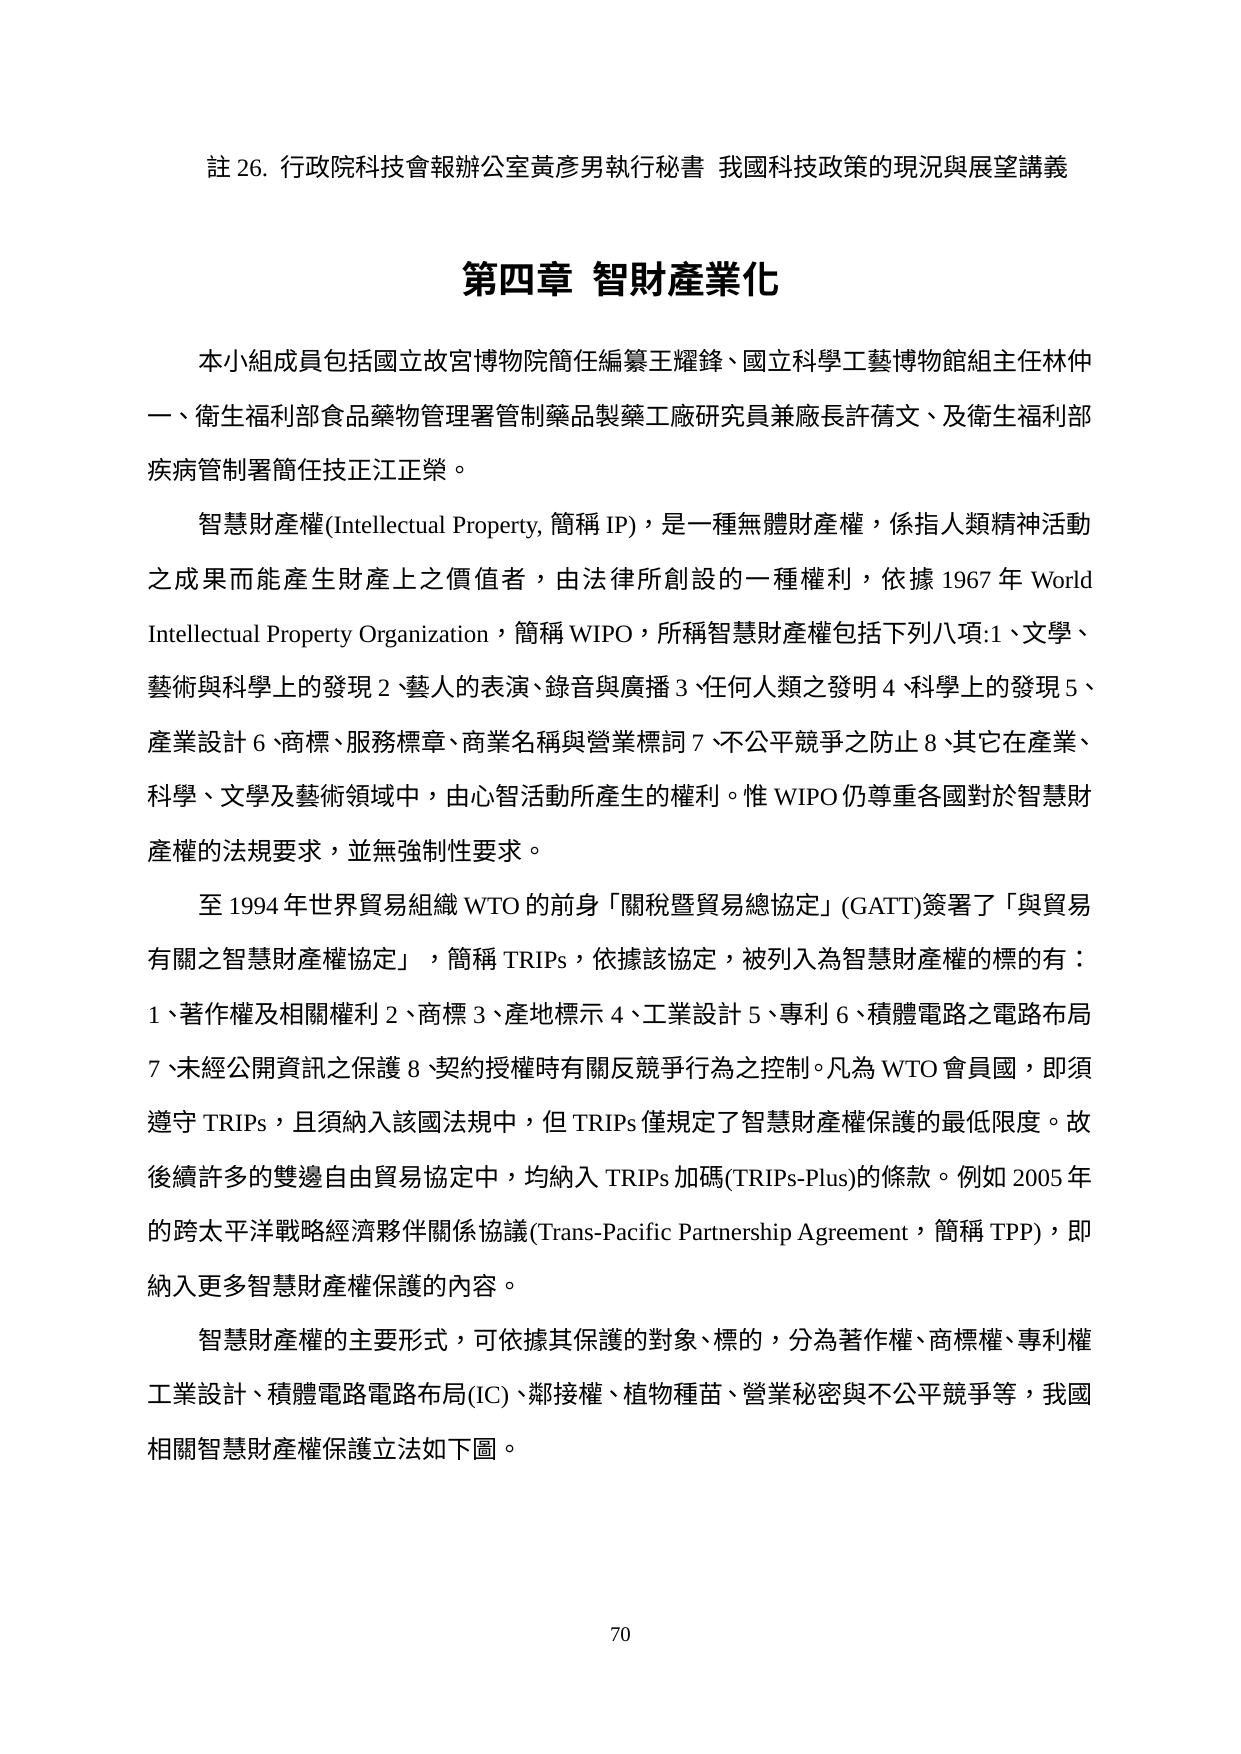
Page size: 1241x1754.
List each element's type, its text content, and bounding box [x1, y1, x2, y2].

text 本小組成員包括國立故宮博物院簡任編纂王耀鋒、國立科學工藝博物館組主任林仲一、衛生福利部食品藥物管理署管制藥品製藥工廠研究員兼廠長許蒨文、及衛生福利部疾病管制署簡任技正江正榮。 [148, 342, 1092, 487]
text 智慧財產權的主要形式，可依據其保護的對象、標的，分為著作權、商標權、專利權、工業設計、積體電路電路布局(IC)、鄰接權、植物種苗、營業秘密與不公平競爭等，我國相關智慧財產權保護立法如下圖。 [148, 1320, 1092, 1465]
text 智慧財產權(Intellectual Property, 簡稱IP)，是一種無體財產權，係指人類精神活動之成果而能產生財產上之價值者，由法律所創設的一種權利，依據1967年World Intellectual Property Organization，簡稱WIPO，所稱智慧財產權包括下列八項:1、文學、藝術與科學上的發現2、藝人的表演、錄音與廣播3、任何人類之發明4、科學上的發現5、產業設計6、商標、服務標章、商業名稱與營業標詞7、不公平競爭之防止8、其它在產業、科學、文學及藝術領域中，由心智活動所產生的權利。惟WIPO仍尊重各國對於智慧財產權的法規要求，並無強制性要求。 [148, 505, 1092, 867]
subtitle 第四章 智財產業化 [148, 239, 1092, 314]
text 至1994年世界貿易組織WTO的前身「關稅暨貿易總協定」(GATT)簽署了「與貿易有關之智慧財產權協定」，簡稱TRIPs，依據該協定，被列入為智慧財產權的標的有：1、著作權及相關權利 2、商標 3、產地標示 4、工業設計 5、專利 6、積體電路之電路布局 7、未經公開資訊之保護 8、契約授權時有關反競爭行為之控制。凡為WTO會員國，即須遵守TRIPs，且須納入該國法規中，但TRIPs僅規定了智慧財產權保護的最低限度。故後續許多的雙邊自由貿易協定中，均納入TRIPs加碼(TRIPs-Plus)的條款。例如2005年的跨太平洋戰略經濟夥伴關係協議(Trans-Pacific Partnership Agreement，簡稱TPP)，即納入更多智慧財產權保護的內容。 [148, 885, 1092, 1302]
text 註26. 行政院科技會報辦公室黃彥男執行秘書 我國科技政策的現況與展望講義 [207, 148, 1092, 184]
